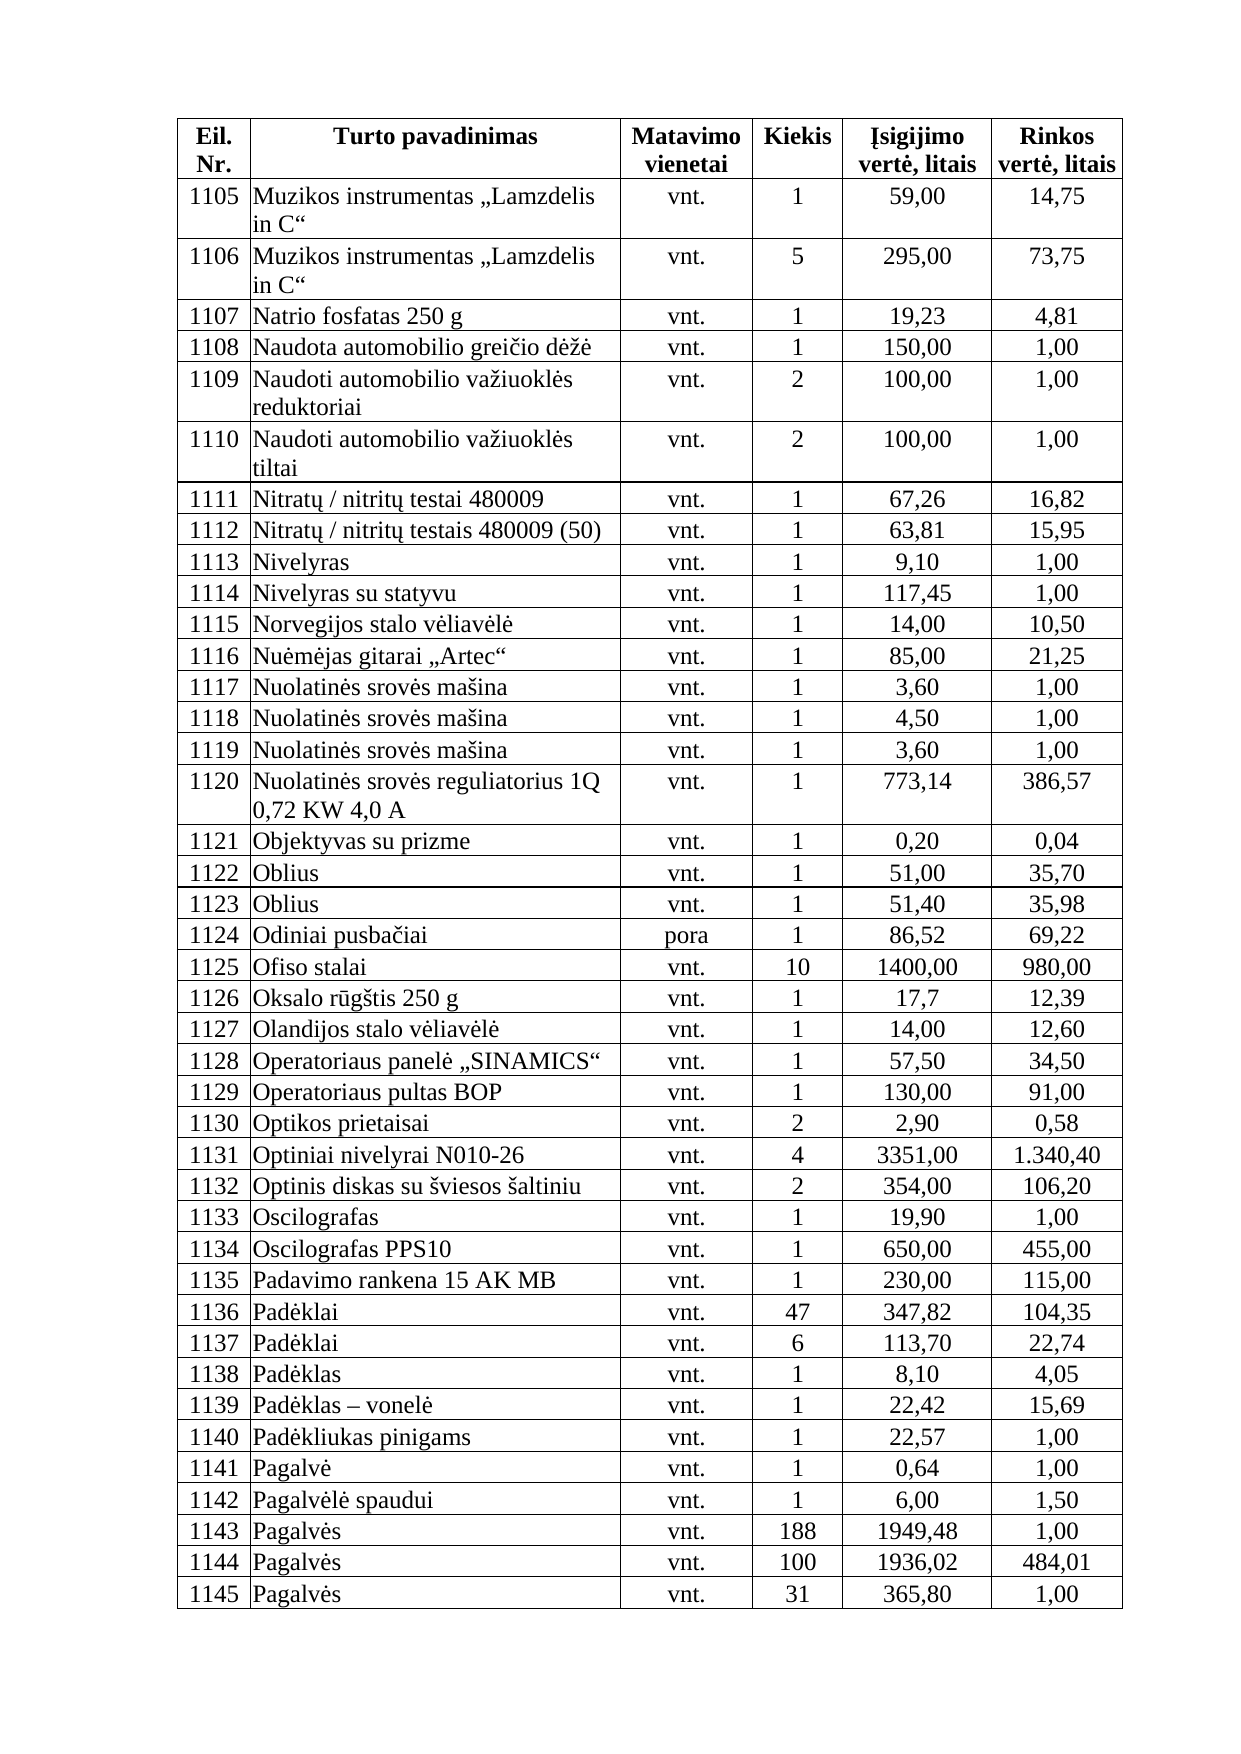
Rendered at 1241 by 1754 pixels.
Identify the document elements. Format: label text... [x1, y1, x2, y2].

table_cell 1 [753, 856, 842, 886]
table_cell Muzikos instrumentas „Lamzdelis in C“ [251, 179, 620, 238]
table_cell 0,20 [843, 825, 991, 855]
table_cell Optiniai nivelyrai N010-26 [251, 1138, 620, 1168]
table_cell Odiniai pusbačiai [251, 919, 620, 949]
table_cell Pagalvės [251, 1577, 620, 1607]
table_cell 67,26 [843, 483, 991, 513]
table_cell 73,75 [992, 239, 1122, 298]
table_cell 100,00 [843, 422, 991, 481]
table_cell 1,00 [992, 733, 1122, 763]
table_cell 86,52 [843, 919, 991, 949]
table_cell 1,00 [992, 1577, 1122, 1607]
table_cell 1105 [178, 179, 250, 238]
table_cell Oscilografas [251, 1201, 620, 1231]
table_cell 1,00 [992, 1515, 1122, 1545]
table_cell Oksalo rūgštis 250 g [251, 981, 620, 1012]
table_cell 1142 [178, 1483, 250, 1513]
table_cell 1132 [178, 1170, 250, 1200]
table_cell vnt. [621, 1264, 752, 1294]
table_cell 51,00 [843, 856, 991, 886]
table_cell 1134 [178, 1232, 250, 1263]
table_cell vnt. [621, 483, 752, 513]
table_cell 100,00 [843, 362, 991, 421]
table_header Įsigijimo vertė, litais [843, 119, 991, 178]
table_cell 1145 [178, 1577, 250, 1607]
table_cell vnt. [621, 1483, 752, 1513]
table_cell 347,82 [843, 1295, 991, 1325]
table_header Matavimo vienetai [621, 119, 752, 178]
table_cell 1118 [178, 702, 250, 732]
table_cell 1 [753, 483, 842, 513]
table_cell 9,10 [843, 545, 991, 575]
table_cell vnt. [621, 1044, 752, 1074]
table_cell Oblius [251, 888, 620, 918]
table_cell vnt. [621, 1358, 752, 1388]
table_cell 1106 [178, 239, 250, 298]
table_cell Nuolatinės srovės mašina [251, 671, 620, 701]
table_cell vnt. [621, 1295, 752, 1325]
table_cell 1143 [178, 1515, 250, 1545]
table_header Rinkos vertė, litais [992, 119, 1122, 178]
table_cell 57,50 [843, 1044, 991, 1074]
table_cell 1128 [178, 1044, 250, 1074]
table_cell 295,00 [843, 239, 991, 298]
table_cell 365,80 [843, 1577, 991, 1607]
table_cell 34,50 [992, 1044, 1122, 1074]
table_cell 1 [753, 1201, 842, 1231]
table_cell 91,00 [992, 1076, 1122, 1106]
table_cell 2 [753, 422, 842, 481]
table_cell 47 [753, 1295, 842, 1325]
table_cell vnt. [621, 702, 752, 732]
table_cell 4,50 [843, 702, 991, 732]
table_cell 106,20 [992, 1170, 1122, 1200]
table_cell vnt. [621, 300, 752, 330]
table_cell 10 [753, 950, 842, 980]
table_cell Nuolatinės srovės reguliatorius 1Q 0,72 KW 4,0 A [251, 765, 620, 824]
table_cell 1129 [178, 1076, 250, 1106]
table_cell vnt. [621, 1515, 752, 1545]
table_cell 1141 [178, 1452, 250, 1482]
table_cell 1130 [178, 1107, 250, 1137]
table_cell 1144 [178, 1546, 250, 1576]
table_cell 150,00 [843, 331, 991, 361]
table_cell 16,82 [992, 483, 1122, 513]
table_cell 1,00 [992, 671, 1122, 701]
table_cell 21,25 [992, 639, 1122, 669]
table_cell 4,81 [992, 300, 1122, 330]
table_cell Padėklas – vonelė [251, 1389, 620, 1419]
table_cell 1112 [178, 514, 250, 544]
table_header Kiekis [753, 119, 842, 178]
table_cell vnt. [621, 1107, 752, 1137]
table_cell Operatoriaus pultas BOP [251, 1076, 620, 1106]
table_cell vnt. [621, 1452, 752, 1482]
table_cell 1 [753, 765, 842, 824]
table_cell Operatoriaus panelė „SINAMICS“ [251, 1044, 620, 1074]
table_cell vnt. [621, 422, 752, 481]
table_cell Pagalvėlė spaudui [251, 1483, 620, 1513]
table_cell 1,00 [992, 422, 1122, 481]
table_cell 1 [753, 1452, 842, 1482]
table_cell 1 [753, 1076, 842, 1106]
table_cell Naudoti automobilio važiuoklės reduktoriai [251, 362, 620, 421]
table_cell 3,60 [843, 671, 991, 701]
table_cell 3351,00 [843, 1138, 991, 1168]
table_cell 2 [753, 1170, 842, 1200]
table_cell vnt. [621, 179, 752, 238]
table_cell 1135 [178, 1264, 250, 1294]
table_cell pora [621, 919, 752, 949]
table_cell Padėklai [251, 1326, 620, 1357]
table_cell 69,22 [992, 919, 1122, 949]
table_cell vnt. [621, 825, 752, 855]
table_cell 1140 [178, 1420, 250, 1451]
table_cell 1 [753, 733, 842, 763]
table_cell 59,00 [843, 179, 991, 238]
table_cell Nivelyras su statyvu [251, 576, 620, 607]
table_cell 1 [753, 825, 842, 855]
table_cell 1110 [178, 422, 250, 481]
table_cell vnt. [621, 1013, 752, 1043]
table_cell 35,98 [992, 888, 1122, 918]
table_cell 1125 [178, 950, 250, 980]
table_cell vnt. [621, 950, 752, 980]
table_cell 115,00 [992, 1264, 1122, 1294]
table_cell 1,50 [992, 1483, 1122, 1513]
table_cell vnt. [621, 331, 752, 361]
table_cell 1111 [178, 483, 250, 513]
table_cell vnt. [621, 1232, 752, 1263]
table_cell 113,70 [843, 1326, 991, 1357]
table_cell 22,57 [843, 1420, 991, 1451]
table_cell 2,90 [843, 1107, 991, 1137]
table_cell 104,35 [992, 1295, 1122, 1325]
table_cell vnt. [621, 856, 752, 886]
table_cell Oscilografas PPS10 [251, 1232, 620, 1263]
table_cell Norvegijos stalo vėliavėlė [251, 608, 620, 638]
table_cell 1.340,40 [992, 1138, 1122, 1168]
table_cell 1 [753, 1420, 842, 1451]
table_cell vnt. [621, 514, 752, 544]
table_cell Nivelyras [251, 545, 620, 575]
table_cell 51,40 [843, 888, 991, 918]
table_cell Pagalvės [251, 1546, 620, 1576]
table_cell 1 [753, 514, 842, 544]
table_cell Pagalvės [251, 1515, 620, 1545]
table_cell Padėkliukas pinigams [251, 1420, 620, 1451]
table_cell 0,64 [843, 1452, 991, 1482]
table_cell 1 [753, 919, 842, 949]
table_cell 2 [753, 362, 842, 421]
table_cell 386,57 [992, 765, 1122, 824]
table_cell vnt. [621, 1389, 752, 1419]
table_cell 1117 [178, 671, 250, 701]
table_cell vnt. [621, 1546, 752, 1576]
table_cell 1122 [178, 856, 250, 886]
table_cell Nitratų / nitritų testais 480009 (50) [251, 514, 620, 544]
table_cell 1137 [178, 1326, 250, 1357]
table_cell 1138 [178, 1358, 250, 1388]
table_cell Naudoti automobilio važiuoklės tiltai [251, 422, 620, 481]
table_cell 1124 [178, 919, 250, 949]
table_cell 15,69 [992, 1389, 1122, 1419]
table_cell vnt. [621, 1326, 752, 1357]
table_cell Muzikos instrumentas „Lamzdelis in C“ [251, 239, 620, 298]
table_cell 1,00 [992, 331, 1122, 361]
table_cell 1 [753, 1232, 842, 1263]
table_cell 1,00 [992, 1420, 1122, 1451]
table_cell 85,00 [843, 639, 991, 669]
table_cell vnt. [621, 545, 752, 575]
table_cell vnt. [621, 239, 752, 298]
table_cell vnt. [621, 1170, 752, 1200]
table_cell 773,14 [843, 765, 991, 824]
table_cell 4,05 [992, 1358, 1122, 1388]
table_cell 1107 [178, 300, 250, 330]
table_cell 1109 [178, 362, 250, 421]
table_cell 188 [753, 1515, 842, 1545]
table_cell 455,00 [992, 1232, 1122, 1263]
table_cell 1120 [178, 765, 250, 824]
table_cell 10,50 [992, 608, 1122, 638]
table_cell 4 [753, 1138, 842, 1168]
table_cell 100 [753, 1546, 842, 1576]
table_cell 5 [753, 239, 842, 298]
table_cell Pagalvė [251, 1452, 620, 1482]
table_cell 1114 [178, 576, 250, 607]
table_cell 14,00 [843, 1013, 991, 1043]
table_cell 1 [753, 639, 842, 669]
table_cell 117,45 [843, 576, 991, 607]
table_cell 1 [753, 1013, 842, 1043]
table_cell 1116 [178, 639, 250, 669]
table_cell vnt. [621, 1201, 752, 1231]
table_cell 1400,00 [843, 950, 991, 980]
table_cell vnt. [621, 362, 752, 421]
table_cell Naudota automobilio greičio dėžė [251, 331, 620, 361]
table_cell 14,00 [843, 608, 991, 638]
table_cell 1131 [178, 1138, 250, 1168]
table_cell vnt. [621, 671, 752, 701]
table_cell 1121 [178, 825, 250, 855]
table_cell 1 [753, 671, 842, 701]
table_cell Ofiso stalai [251, 950, 620, 980]
table_cell 354,00 [843, 1170, 991, 1200]
table_cell 1 [753, 1483, 842, 1513]
table_cell 1108 [178, 331, 250, 361]
table_cell 35,70 [992, 856, 1122, 886]
table_cell 130,00 [843, 1076, 991, 1106]
table_cell 1 [753, 702, 842, 732]
table_cell 1 [753, 179, 842, 238]
table_cell vnt. [621, 576, 752, 607]
table_cell Padėklas [251, 1358, 620, 1388]
table_cell 12,39 [992, 981, 1122, 1012]
table_cell Nuėmėjas gitarai „Artec“ [251, 639, 620, 669]
table_cell 1136 [178, 1295, 250, 1325]
table_cell Optinis diskas su šviesos šaltiniu [251, 1170, 620, 1200]
table_cell Objektyvas su prizme [251, 825, 620, 855]
table_cell 1 [753, 608, 842, 638]
table_cell 1 [753, 331, 842, 361]
table_cell 17,7 [843, 981, 991, 1012]
table_cell 12,60 [992, 1013, 1122, 1043]
table_cell 22,74 [992, 1326, 1122, 1357]
table_cell 6 [753, 1326, 842, 1357]
table_cell 230,00 [843, 1264, 991, 1294]
table_cell 1,00 [992, 362, 1122, 421]
table_cell 1 [753, 1264, 842, 1294]
table_cell 63,81 [843, 514, 991, 544]
table_cell 8,10 [843, 1358, 991, 1388]
table_cell 31 [753, 1577, 842, 1607]
table_cell 1139 [178, 1389, 250, 1419]
table_cell vnt. [621, 1076, 752, 1106]
table_cell 1 [753, 888, 842, 918]
table_cell Olandijos stalo vėliavėlė [251, 1013, 620, 1043]
table_cell 1 [753, 981, 842, 1012]
table_cell 650,00 [843, 1232, 991, 1263]
table_cell Oblius [251, 856, 620, 886]
table_cell vnt. [621, 888, 752, 918]
table_cell 19,23 [843, 300, 991, 330]
table_cell 1113 [178, 545, 250, 575]
table_cell 1133 [178, 1201, 250, 1231]
table_cell 0,04 [992, 825, 1122, 855]
table_cell Natrio fosfatas 250 g [251, 300, 620, 330]
table_cell Nuolatinės srovės mašina [251, 733, 620, 763]
table_cell vnt. [621, 1138, 752, 1168]
table_cell 2 [753, 1107, 842, 1137]
table_cell 1127 [178, 1013, 250, 1043]
table_cell 1 [753, 545, 842, 575]
table_cell 1,00 [992, 702, 1122, 732]
table_cell 1,00 [992, 1201, 1122, 1231]
table_header Eil. Nr. [178, 119, 250, 178]
table_cell Padėklai [251, 1295, 620, 1325]
table_cell 1115 [178, 608, 250, 638]
table_cell vnt. [621, 1577, 752, 1607]
table_header Turto pavadinimas [251, 119, 620, 178]
table_cell 1 [753, 300, 842, 330]
table_cell vnt. [621, 733, 752, 763]
table_cell 14,75 [992, 179, 1122, 238]
table_cell vnt. [621, 639, 752, 669]
table_cell 19,90 [843, 1201, 991, 1231]
table_cell 6,00 [843, 1483, 991, 1513]
table_cell Nitratų / nitritų testai 480009 [251, 483, 620, 513]
table_cell 3,60 [843, 733, 991, 763]
table_cell 1936,02 [843, 1546, 991, 1576]
table_cell Optikos prietaisai [251, 1107, 620, 1137]
table_cell 484,01 [992, 1546, 1122, 1576]
table_cell vnt. [621, 608, 752, 638]
table_cell 1123 [178, 888, 250, 918]
table_cell vnt. [621, 1420, 752, 1451]
table_cell 1,00 [992, 1452, 1122, 1482]
table_cell 1 [753, 1044, 842, 1074]
table_cell 1119 [178, 733, 250, 763]
table_cell 0,58 [992, 1107, 1122, 1137]
table_cell 1,00 [992, 576, 1122, 607]
table_cell 22,42 [843, 1389, 991, 1419]
table_cell 1 [753, 576, 842, 607]
table_cell 1 [753, 1358, 842, 1388]
table_cell 1 [753, 1389, 842, 1419]
table_cell Nuolatinės srovės mašina [251, 702, 620, 732]
table_cell vnt. [621, 981, 752, 1012]
table_cell 1,00 [992, 545, 1122, 575]
table_cell 980,00 [992, 950, 1122, 980]
table_cell 1949,48 [843, 1515, 991, 1545]
table_cell vnt. [621, 765, 752, 824]
table_cell 15,95 [992, 514, 1122, 544]
table_cell Padavimo rankena 15 AK MB [251, 1264, 620, 1294]
table_cell 1126 [178, 981, 250, 1012]
